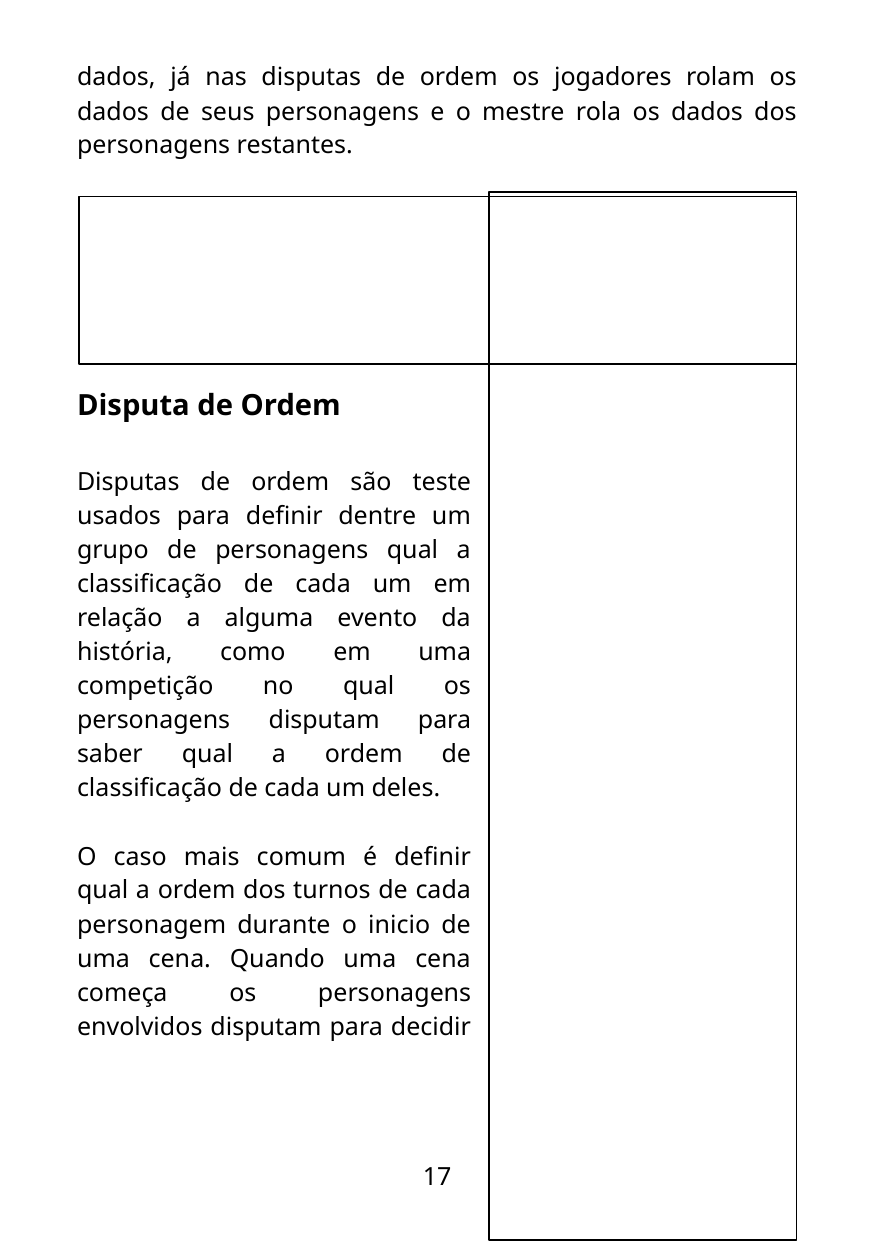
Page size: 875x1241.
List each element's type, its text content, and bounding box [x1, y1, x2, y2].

text dados, já nas disputas de ordem os jogadores rolam os dados de seus personagens e o mestre rola os dados dos personagens restantes. [77, 59, 797, 161]
subtitle [490, 201, 796, 363]
subtitle [490, 365, 796, 423]
subtitle Disputa de Ordem [77, 201, 488, 423]
text [490, 838, 796, 1042]
text [490, 463, 796, 804]
text Disputas de ordem são teste usados para definir dentre um grupo de personagens qual a classificação de cada um em relação a alguma evento da história, como em uma competição no qual os personagens disputam para saber qual a ordem de classificação de cada um deles. [77, 463, 488, 804]
text O caso mais comum é definir qual a ordem dos turnos de cada personagem durante o inicio de uma cena. Quando uma cena começa os personagens envolvidos disputam para decidir [77, 838, 488, 1042]
